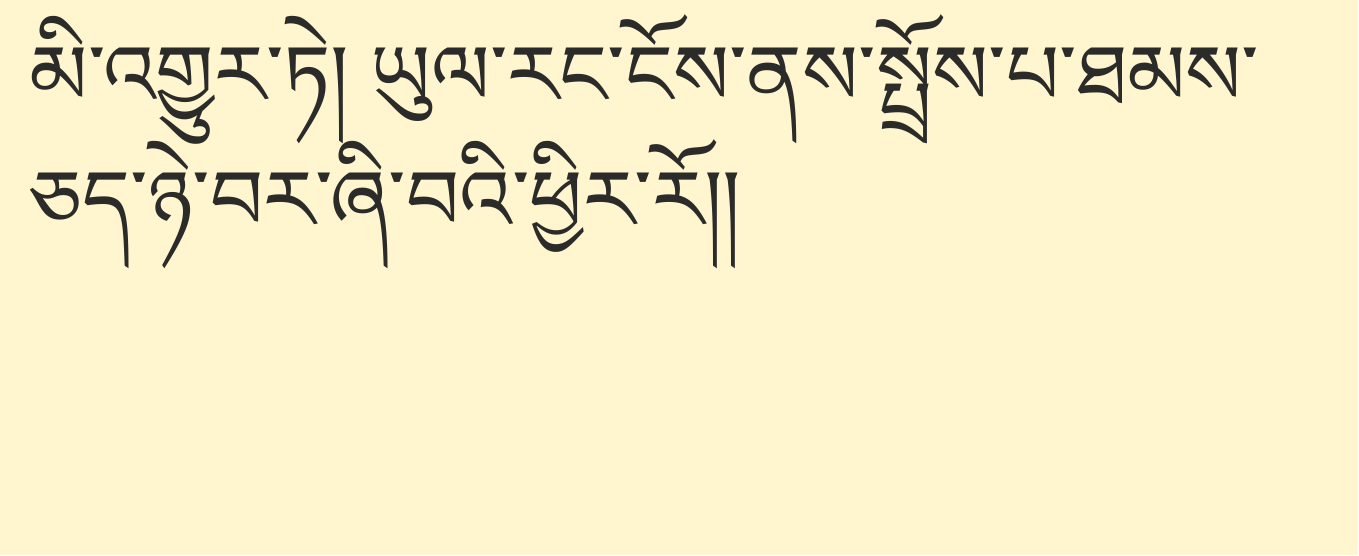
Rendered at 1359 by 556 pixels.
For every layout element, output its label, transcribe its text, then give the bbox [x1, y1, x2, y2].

text མི་འགྱུར་ཏེ། ཡུལ་རང་ངོས་ནས་སྤྲོས་པ་ཐམས་ཅད་ཉེ་བར་ཞི་བའི་ཕྱིར་རོ།། [29, 29, 1346, 263]
